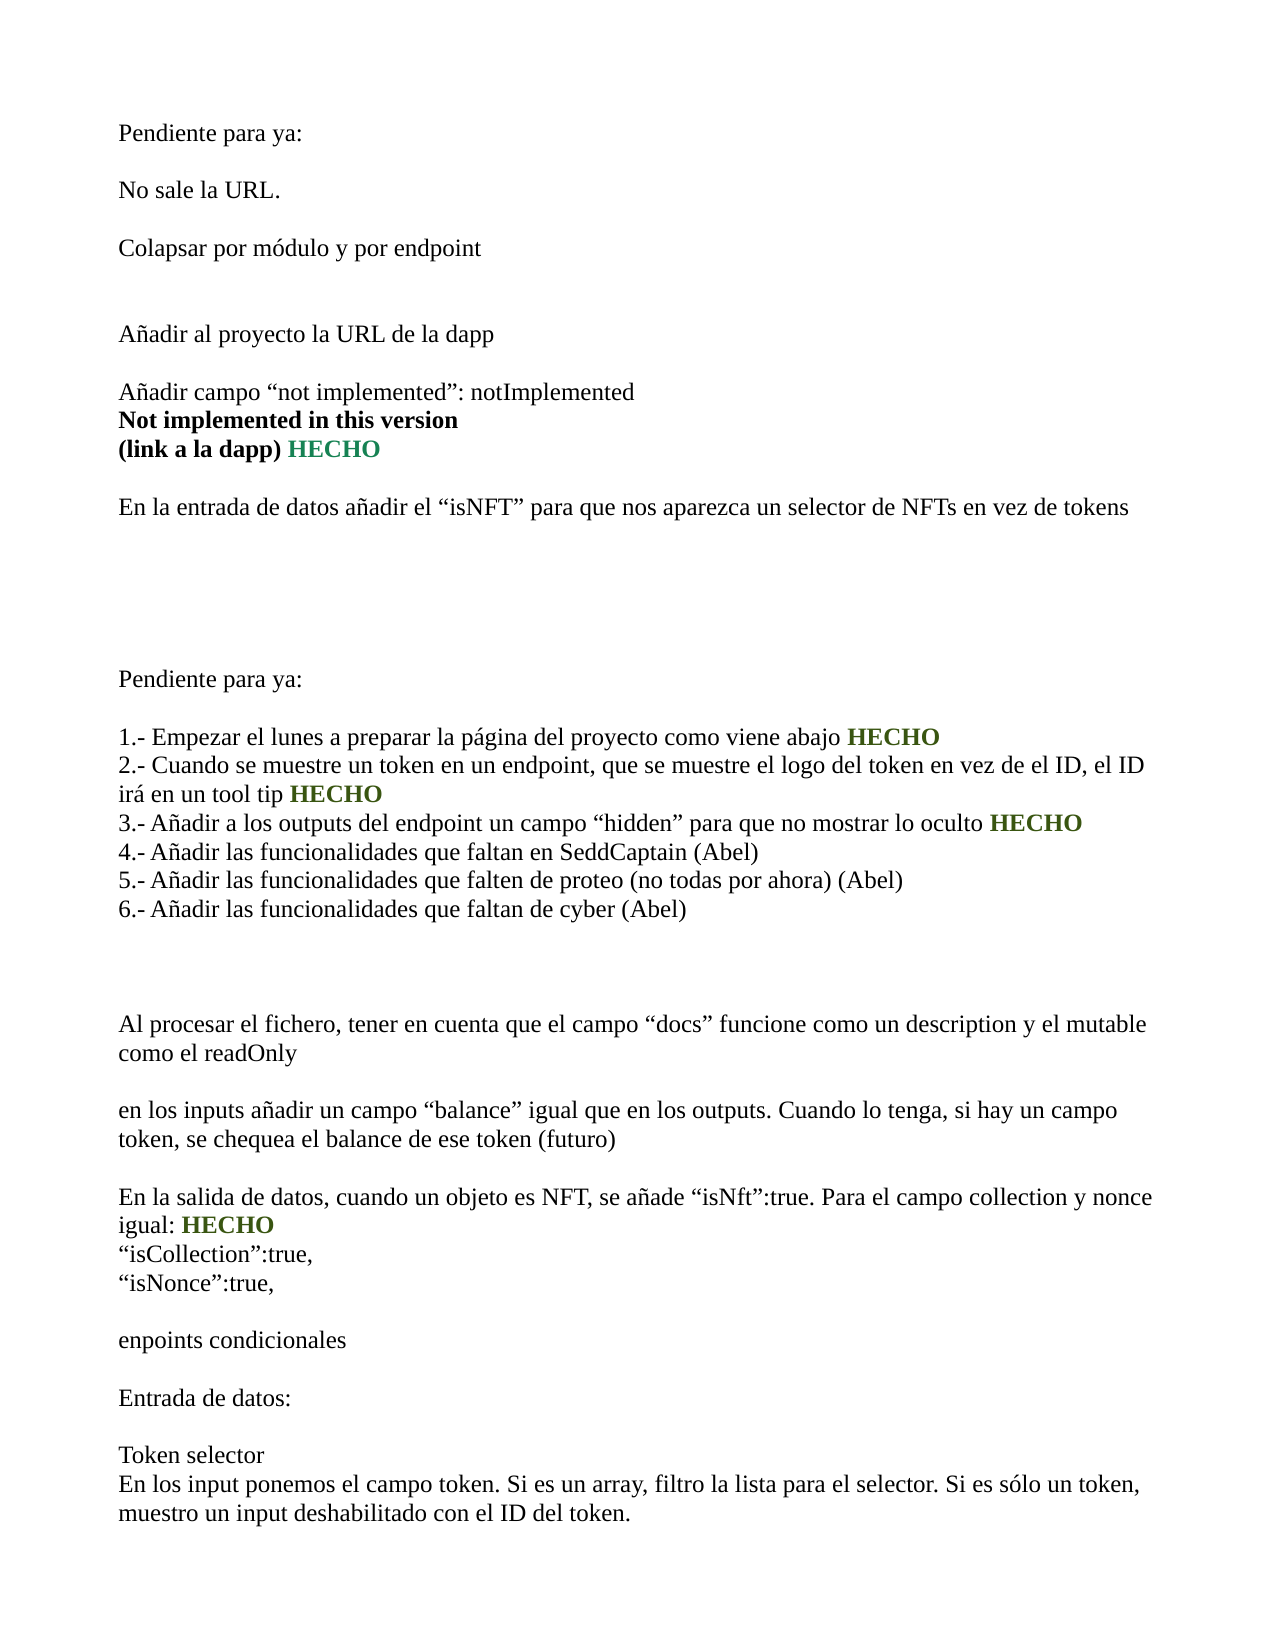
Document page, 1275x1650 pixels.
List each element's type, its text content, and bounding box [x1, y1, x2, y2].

text (link a la dapp) HECHO [118, 434, 1157, 463]
text No sale la URL. [118, 176, 1157, 204]
text enpoints condicionales [118, 1326, 1157, 1354]
text Colapsar por módulo y por endpoint [118, 233, 1157, 262]
text “isNonce”:true, [118, 1268, 1157, 1297]
text igual: HECHO [118, 1211, 1157, 1239]
text Pendiente para ya: [118, 118, 1157, 147]
text 3.- Añadir a los outputs del endpoint un campo “hidden” para que no mostrar lo oculto HECHO [118, 808, 1157, 837]
text “isCollection”:true, [118, 1239, 1157, 1268]
text Añadir al proyecto la URL de la dapp [118, 319, 1157, 348]
text Entrada de datos: [118, 1383, 1157, 1412]
text En la entrada de datos añadir el “isNFT” para que nos aparezca un selector de NFTs en vez de tokens [118, 492, 1157, 521]
text Pendiente para ya: [118, 664, 1157, 693]
text Al procesar el fichero, tener en cuenta que el campo “docs” funcione como un description y el mutable como el readOnly [118, 1009, 1157, 1067]
text 6.- Añadir las funcionalidades que faltan de cyber (Abel) [118, 894, 1157, 923]
text 2.- Cuando se muestre un token en un endpoint, que se muestre el logo del token en vez de el ID, el ID irá en un tool tip HECHO [118, 751, 1157, 808]
text 1.- Empezar el lunes a preparar la página del proyecto como viene abajo HECHO [118, 722, 1157, 751]
text Añadir campo “not implemented”: notImplemented [118, 377, 1157, 406]
text 5.- Añadir las funcionalidades que falten de proteo (no todas por ahora) (Abel) [118, 866, 1157, 894]
text en los inputs añadir un campo “balance” igual que en los outputs. Cuando lo tenga, si hay un campo token, se chequea el balance de ese token (futuro) [118, 1096, 1157, 1153]
text 4.- Añadir las funcionalidades que faltan en SeddCaptain (Abel) [118, 837, 1157, 866]
text En la salida de datos, cuando un objeto es NFT, se añade “isNft”:true. Para el campo collection y nonce [118, 1182, 1157, 1211]
text Not implemented in this version [118, 406, 1157, 434]
text Token selector En los input ponemos el campo token. Si es un array, filtro la lista para el selector. Si es sólo un token, muestro un input deshabilitado con el ID del token. [118, 1441, 1157, 1527]
